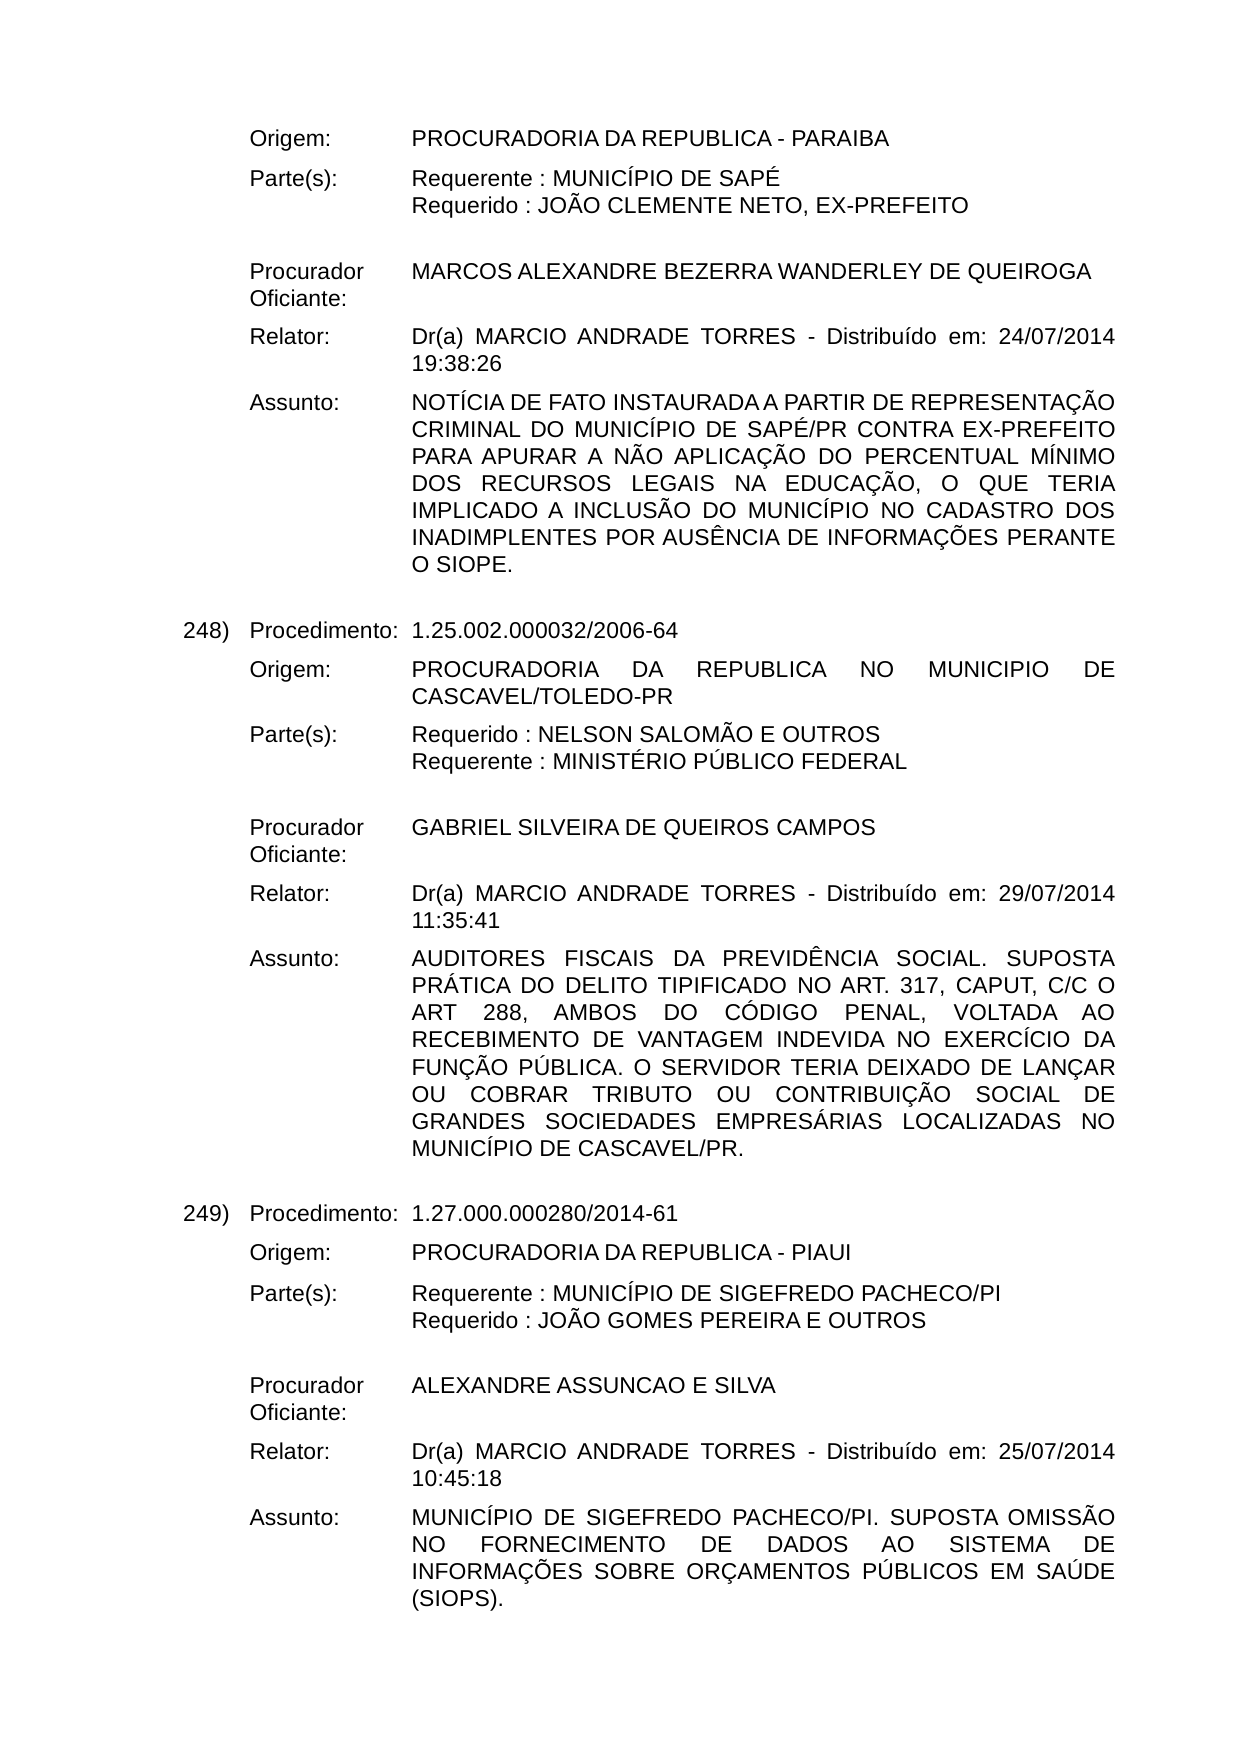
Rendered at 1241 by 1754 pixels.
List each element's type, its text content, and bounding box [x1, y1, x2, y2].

table_cell [177, 1233, 244, 1273]
table_cell NOTÍCIA DE FATO INSTAURADA A PARTIR DE REPRESENTAÇÃO CRIMINAL DO MUNICÍPIO DE SAPÉ/PR CONTRA EX-PREFEITO PARA APURAR A NÃO APLICAÇÃO DO PERCENTUAL MÍNIMO DOS RECURSOS LEGAIS NA EDUCAÇÃO, O QUE TERIA IMPLICADO A INCLUSÃO DO MUNICÍPIO NO CADASTRO DOS INADIMPLENTES POR AUSÊNCIA DE INFORMAÇÕES PERANTE O SIOPE. [406, 383, 1122, 584]
table_header 249) [177, 1194, 244, 1233]
table_header 1.27.000.000280/2014-61 [406, 1194, 1122, 1233]
table_cell MUNICÍPIO DE SIGEFREDO PACHECO/PI. SUPOSTA OMISSÃO NO FORNECIMENTO DE DADOS AO SISTEMA DE INFORMAÇÕES SOBRE ORÇAMENTOS PÚBLICOS EM SAÚDE (SIOPS). [406, 1497, 1122, 1617]
table_cell [177, 383, 244, 584]
table_cell Parte(s): [244, 1273, 406, 1366]
table_cell Requerente : MUNICÍPIO DE SIGEFREDO PACHECO/PI Requerido : JOÃO GOMES PEREIRA E OUTROS [406, 1273, 1122, 1366]
table_cell MARCOS ALEXANDRE BEZERRA WANDERLEY DE QUEIROGA [406, 251, 1122, 317]
table_cell Relator: [244, 873, 406, 939]
table_cell Origem: [244, 1233, 406, 1273]
table_cell Dr(a) MARCIO ANDRADE TORRES - Distribuído em: 25/07/2014 10:45:18 [406, 1431, 1122, 1497]
table_cell Parte(s): [244, 159, 406, 251]
table_cell Origem: [244, 649, 406, 715]
table_cell Relator: [244, 317, 406, 383]
table_cell [177, 1366, 244, 1431]
table_header 248) [177, 611, 244, 649]
table_cell [177, 1497, 244, 1617]
table_cell Assunto: [244, 1497, 406, 1617]
table_cell Procurador Oficiante: [244, 1366, 406, 1431]
table_cell [177, 939, 244, 1167]
table_cell [177, 715, 244, 808]
table_cell AUDITORES FISCAIS DA PREVIDÊNCIA SOCIAL. SUPOSTA PRÁTICA DO DELITO TIPIFICADO NO ART. 317, CAPUT, C/C O ART 288, AMBOS DO CÓDIGO PENAL, VOLTADA AO RECEBIMENTO DE VANTAGEM INDEVIDA NO EXERCÍCIO DA FUNÇÃO PÚBLICA. O SERVIDOR TERIA DEIXADO DE LANÇAR OU COBRAR TRIBUTO OU CONTRIBUIÇÃO SOCIAL DE GRANDES SOCIEDADES EMPRESÁRIAS LOCALIZADAS NO MUNICÍPIO DE CASCAVEL/PR. [406, 939, 1122, 1167]
table_cell Procurador Oficiante: [244, 808, 406, 873]
table_cell Relator: [244, 1431, 406, 1497]
table_cell Procurador Oficiante: [244, 251, 406, 317]
table_cell Assunto: [244, 939, 406, 1167]
table_header Procedimento: [244, 1194, 406, 1233]
table_cell [177, 808, 244, 873]
table_cell Dr(a) MARCIO ANDRADE TORRES - Distribuído em: 29/07/2014 11:35:41 [406, 873, 1122, 939]
table_cell Requerido : NELSON SALOMÃO E OUTROS Requerente : MINISTÉRIO PÚBLICO FEDERAL [406, 715, 1122, 808]
table_header 1.25.002.000032/2006-64 [406, 611, 1122, 649]
table_cell PROCURADORIA DA REPUBLICA - PIAUI [406, 1233, 1122, 1273]
table_cell Origem: [244, 118, 406, 159]
table_cell [177, 1431, 244, 1497]
table_cell [177, 317, 244, 383]
table_cell [177, 1273, 244, 1366]
table_cell [177, 159, 244, 251]
table_cell Assunto: [244, 383, 406, 584]
table_cell [177, 649, 244, 715]
table_cell PROCURADORIA DA REPUBLICA NO MUNICIPIO DE CASCAVEL/TOLEDO-PR [406, 649, 1122, 715]
table_cell Requerente : MUNICÍPIO DE SAPÉ Requerido : JOÃO CLEMENTE NETO, EX-PREFEITO [406, 159, 1122, 251]
table_header Procedimento: [244, 611, 406, 649]
table_cell [177, 873, 244, 939]
table_cell GABRIEL SILVEIRA DE QUEIROS CAMPOS [406, 808, 1122, 873]
table_cell ALEXANDRE ASSUNCAO E SILVA [406, 1366, 1122, 1431]
table_cell Dr(a) MARCIO ANDRADE TORRES - Distribuído em: 24/07/2014 19:38:26 [406, 317, 1122, 383]
table_cell Parte(s): [244, 715, 406, 808]
table_cell PROCURADORIA DA REPUBLICA - PARAIBA [406, 118, 1122, 159]
table_cell [177, 251, 244, 317]
table_cell [177, 118, 244, 159]
